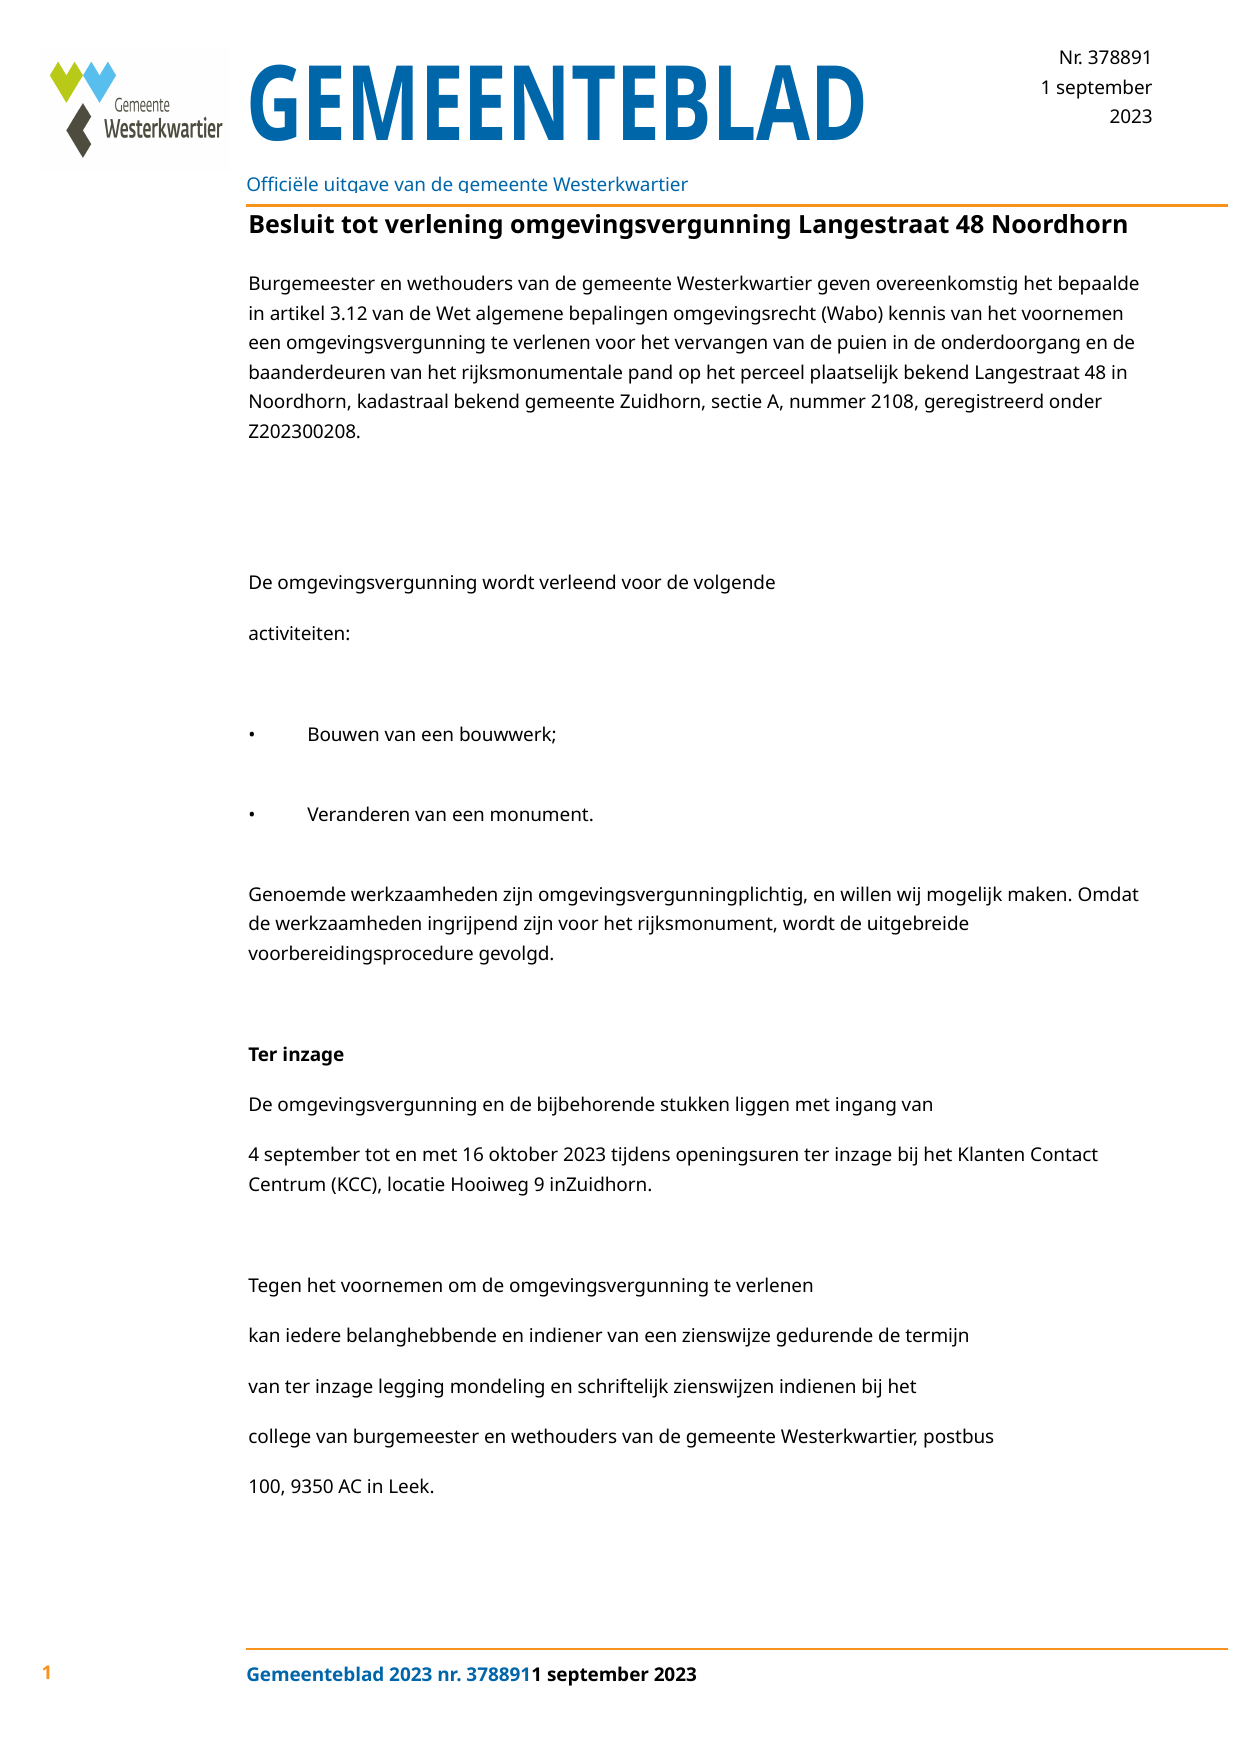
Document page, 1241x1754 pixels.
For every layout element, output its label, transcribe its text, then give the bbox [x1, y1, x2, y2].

picture [41, 47, 231, 172]
text De omgevingsvergunning wordt verleend voor de volgende [248, 569, 1152, 595]
list Veranderen van een monument. [248, 801, 1152, 826]
text Ter inzage [248, 1041, 1152, 1066]
text Besluit tot verlening omgevingsvergunning Langestraat 48 Noordhorn [248, 207, 1152, 241]
list Bouwen van een bouwwerk; [248, 721, 1152, 746]
text Genoemde werkzaamheden zijn omgevingsvergunningplichtig, en willen wij mogelijk maken. Omdat de werkzaamheden ingrijpend zijn voor het rijksmonument, wordt de uitgebreide voorbereidingsprocedure gevolgd. [248, 881, 1152, 966]
text van ter inzage legging mondeling en schriftelijk zienswijzen indienen bij het [248, 1373, 1152, 1398]
text 100, 9350 AC in Leek. [248, 1474, 1152, 1499]
text college van burgemeester en wethouders van de gemeente Westerkwartier, postbus [248, 1423, 1152, 1449]
text kan iedere belanghebbende en indiener van een zienswijze gedurende de termijn [248, 1322, 1152, 1348]
text Tegen het voornemen om de omgevingsvergunning te verlenen [248, 1272, 1152, 1298]
text De omgevingsvergunning en de bijbehorende stukken liggen met ingang van [248, 1091, 1152, 1117]
text activiteiten: [248, 620, 1152, 646]
text Burgemeester en wethouders van de gemeente Westerkwartier geven overeenkomstig het bepaalde in artikel 3.12 van de Wet algemene bepalingen omgevingsrecht (Wabo) kennis van het voornemen een omgevingsvergunning te verlenen voor het vervangen van de puien in de onderdoorgang en de baanderdeuren van het rijksmonumentale pand op het perceel plaatselijk bekend Langestraat 48 in Noordhorn, kadastraal bekend gemeente Zuidhorn, sectie A, nummer 2108, geregistreerd onder Z202300208. [248, 270, 1152, 444]
text 4 september tot en met 16 oktober 2023 tijdens openingsuren ter inzage bij het Klanten Contact Centrum (KCC), locatie Hooiweg 9 inZuidhorn. [248, 1142, 1152, 1197]
